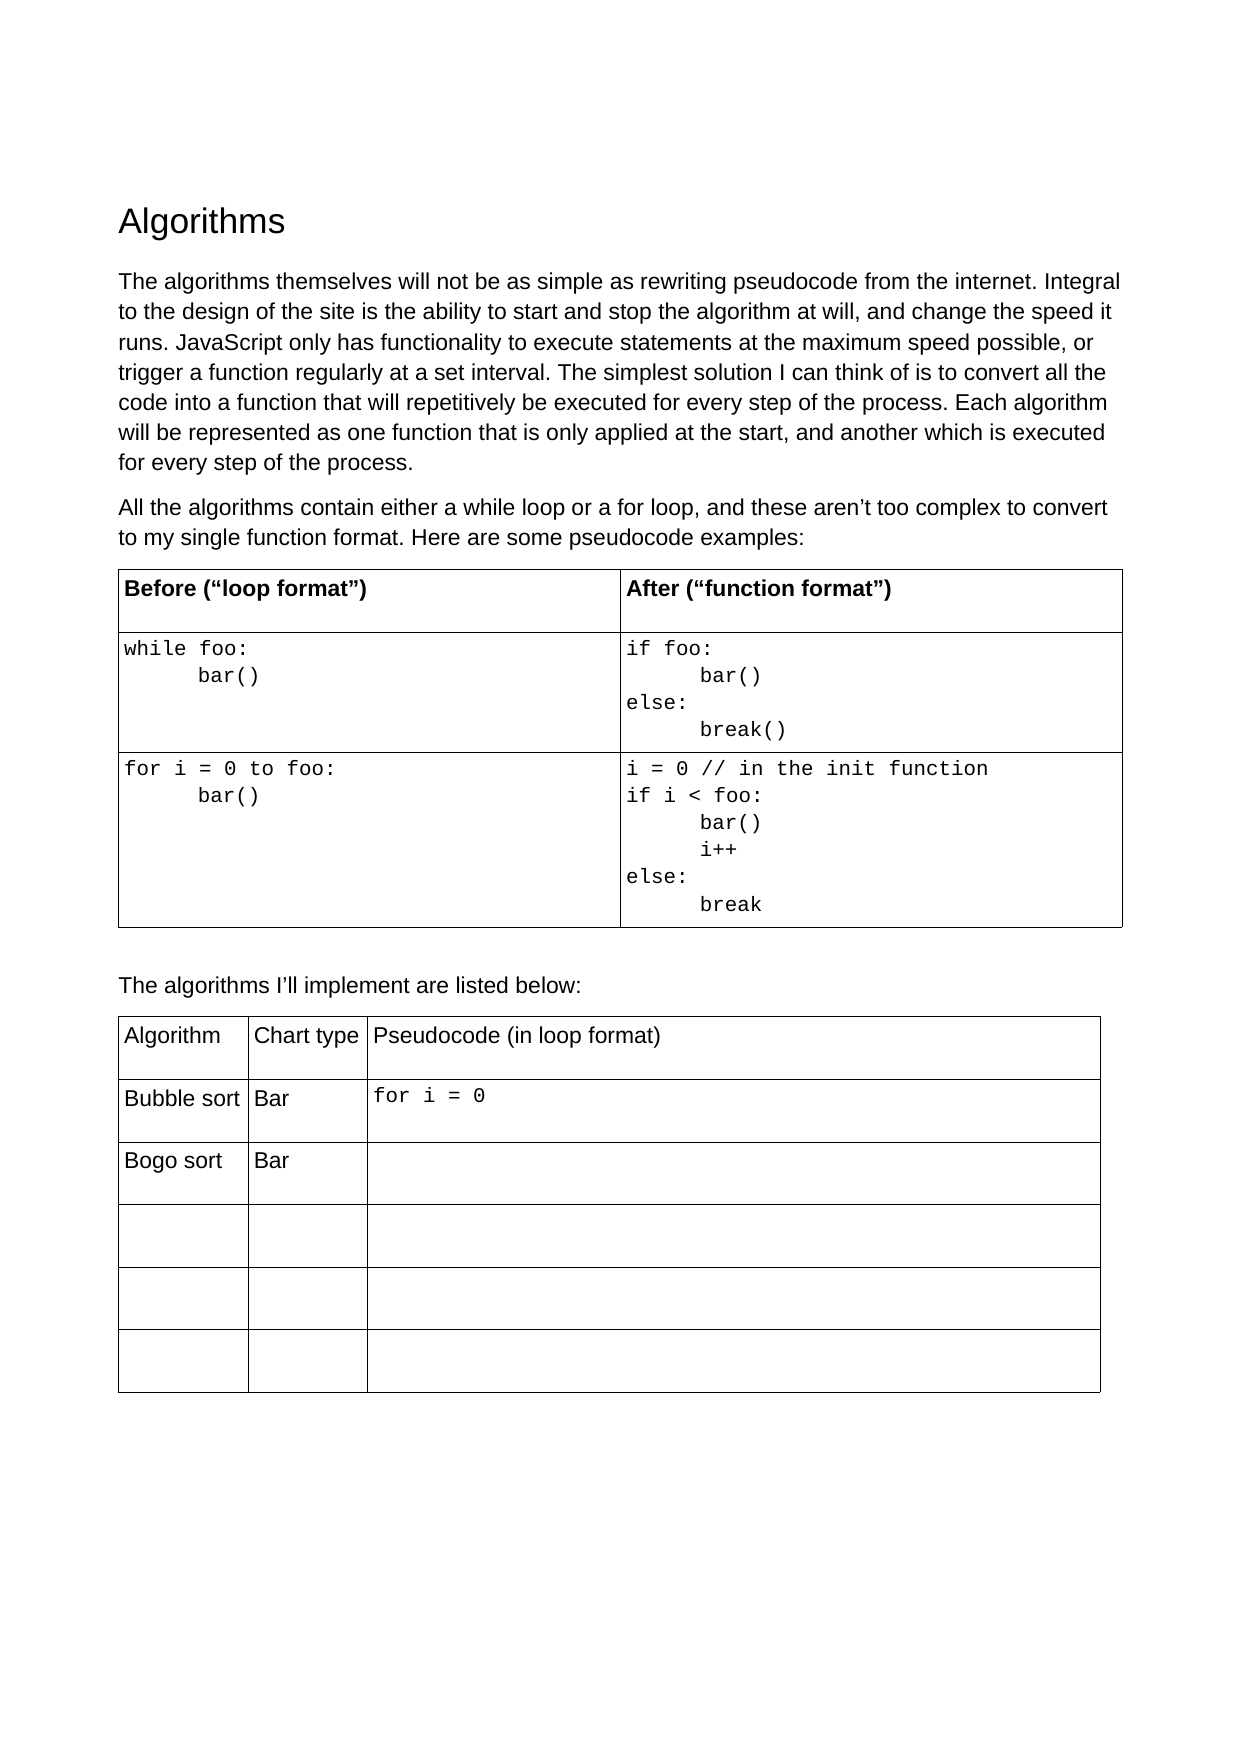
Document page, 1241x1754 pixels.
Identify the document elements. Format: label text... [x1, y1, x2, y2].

table_cell while foo: bar() [119, 633, 620, 752]
table_cell [368, 1330, 1100, 1392]
table_cell [249, 1205, 367, 1267]
table_cell for i = 0 to foo: bar() [119, 753, 620, 927]
text All the algorithms contain either a while loop or a for loop, and these aren’t too complex to convert to my single function format. Here are some pseudocode examples: [118, 494, 1122, 551]
table_cell [368, 1268, 1100, 1329]
table_cell [249, 1268, 367, 1329]
table_cell i = 0 // in the init function if i < foo: bar() i++ else: break [621, 753, 1122, 927]
table_header Before (“loop format”) [119, 570, 620, 632]
table_header Pseudocode (in loop format) [368, 1017, 1100, 1079]
table_header Chart type [249, 1017, 367, 1079]
table_cell [119, 1268, 248, 1329]
table_cell [119, 1205, 248, 1267]
table_cell [368, 1205, 1100, 1267]
table_cell [119, 1330, 248, 1392]
table_cell Bogo sort [119, 1143, 248, 1204]
table_cell Bar [249, 1143, 367, 1204]
table_cell [368, 1143, 1100, 1204]
table_cell [249, 1330, 367, 1392]
table_header Algorithm [119, 1017, 248, 1079]
table_cell if foo: bar() else: break() [621, 633, 1122, 752]
text The algorithms themselves will not be as simple as rewriting pseudocode from the internet. Integral to the design of the site is the ability to start and stop the algorithm at will, and change the speed it runs. JavaScript only has functionality to execute statements at the maximum speed possible, or trigger a function regularly at a set interval. The simplest solution I can think of is to convert all the code into a function that will repetitively be executed for every step of the process. Each algorithm will be represented as one function that is only applied at the start, and another which is executed for every step of the process. [118, 268, 1122, 476]
table_cell for i = 0 [368, 1080, 1100, 1142]
text The algorithms I’ll implement are listed below: [118, 972, 1122, 998]
table_cell Bubble sort [119, 1080, 248, 1142]
table_cell Bar [249, 1080, 367, 1142]
table_header After (“function format”) [621, 570, 1122, 632]
subtitle Algorithms [118, 200, 1122, 241]
